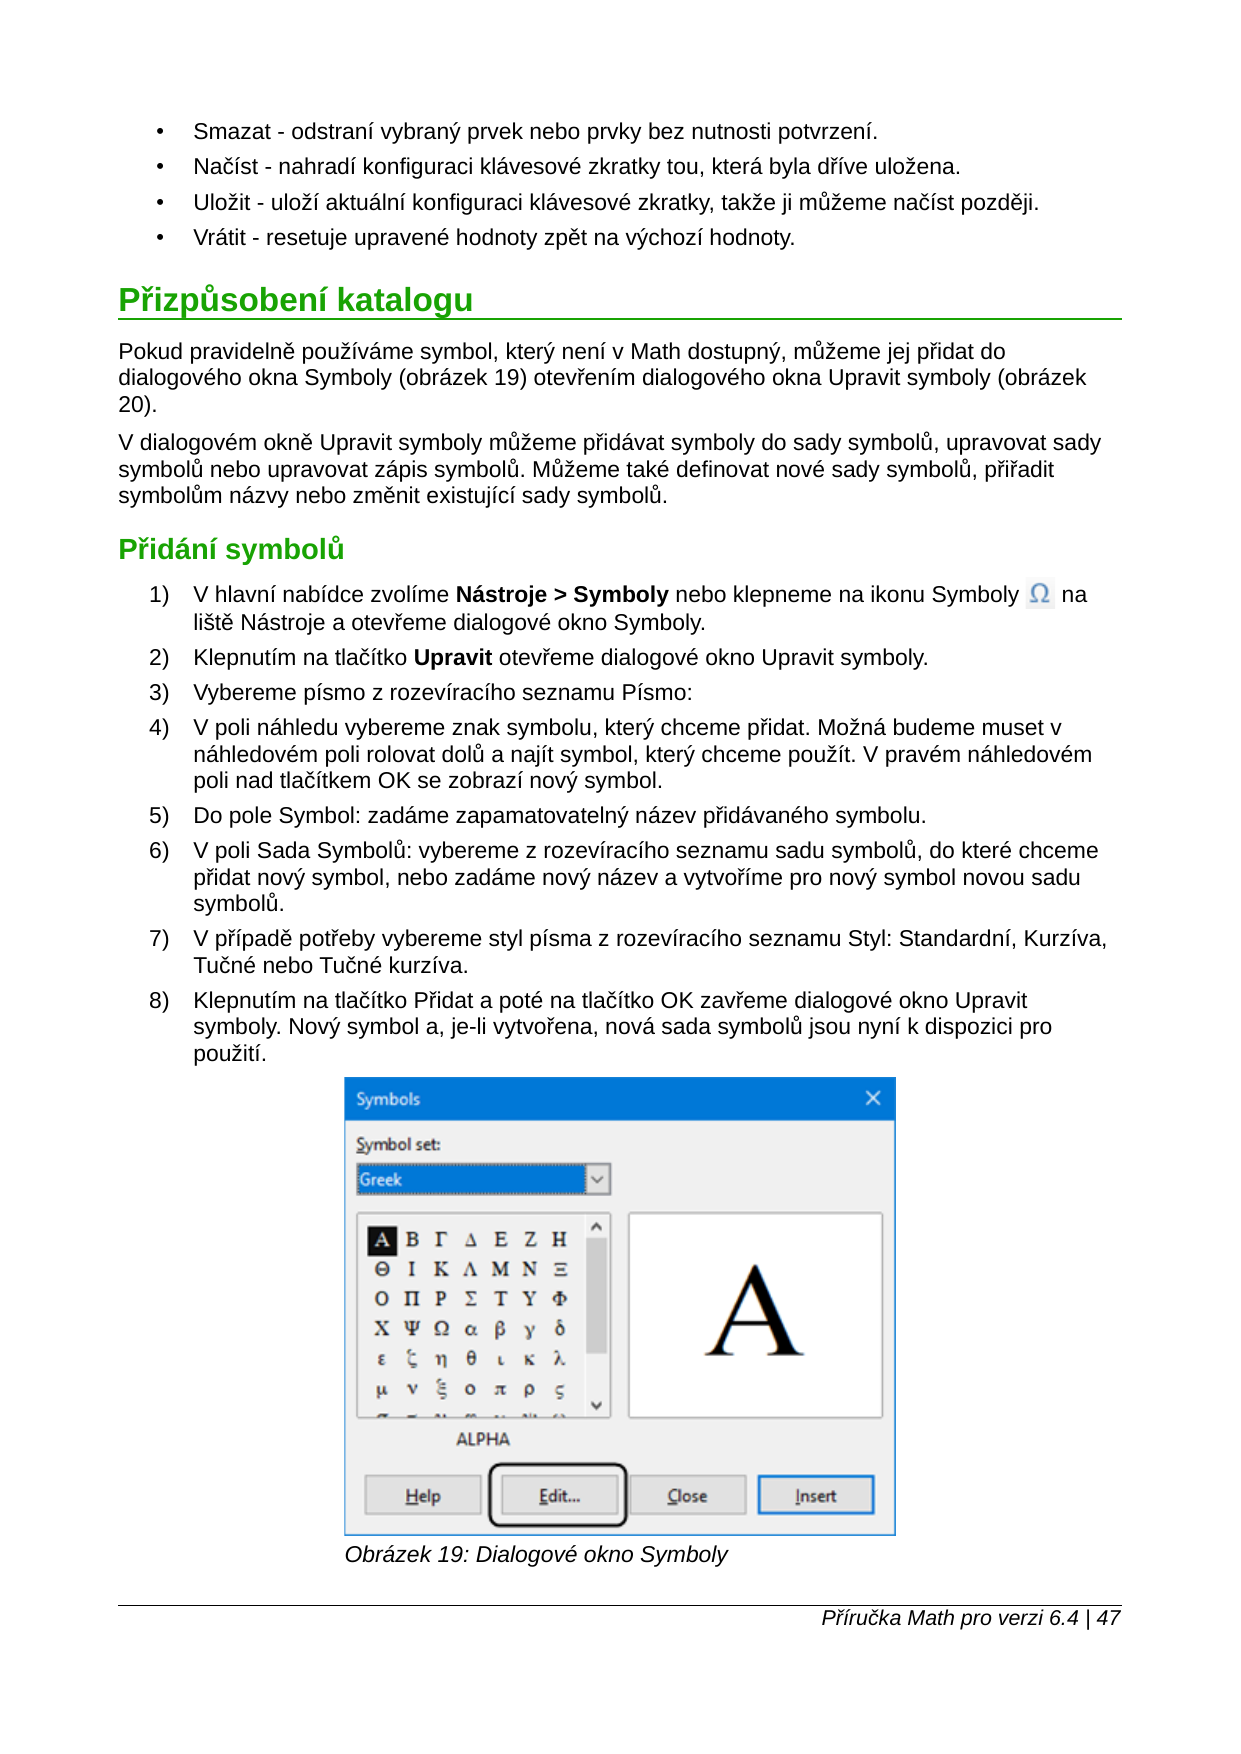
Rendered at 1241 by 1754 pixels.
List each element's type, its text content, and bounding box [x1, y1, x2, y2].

text Obrázek 19: Dialogové okno Symboly [344, 1536, 896, 1567]
list V poli náhledu vybereme znak symbolu, který chceme přidat. Možná budeme muset v náhledovém poli rolovat dolů a najít symbol, který chceme použít. V pravém náhledovém poli nad tlačítkem OK se zobrazí nový symbol. [169, 714, 1122, 793]
list Vrátit - resetuje upravené hodnoty zpět na výchozí hodnoty. [156, 224, 1122, 250]
text V dialogovém okně Upravit symboly můžeme přidávat symboly do sady symbolů, upravovat sady symbolů nebo upravovat zápis symbolů. Můžeme také definovat nové sady symbolů, přiřadit symbolům názvy nebo změnit existující sady symbolů. [118, 429, 1122, 508]
list Uložit - uloží aktuální konfiguraci klávesové zkratky, takže ji můžeme načíst později. [156, 188, 1122, 215]
picture [344, 1077, 896, 1536]
list Smazat - odstraní vybraný prvek nebo prvky bez nutnosti potvrzení. [156, 118, 1122, 144]
list Načíst - nahradí konfiguraci klávesové zkratky tou, která byla dříve uložena. [156, 153, 1122, 180]
list Klepnutím na tlačítko Upravit otevřeme dialogové okno Upravit symboly. [169, 644, 1122, 670]
list Do pole Symbol: zadáme zapamatovatelný název přidávaného symbolu. [169, 802, 1122, 828]
list Klepnutím na tlačítko Přidat a poté na tlačítko OK zavřeme dialogové okno Upravit symboly. Nový symbol a, je-li vytvořena, nová sada symbolů jsou nyní k dispozici pro použití. [169, 987, 1122, 1066]
list V poli Sada Symbolů: vybereme z rozevíracího seznamu sadu symbolů, do které chceme přidat nový symbol, nebo zadáme nový název a vytvoříme pro nový symbol novou sadu symbolů. [169, 837, 1122, 916]
list Vybereme písmo z rozevíracího seznamu Písmo: [169, 679, 1122, 705]
subtitle Přidání symbolů [118, 532, 1122, 566]
list V případě potřeby vybereme styl písma z rozevíracího seznamu Styl: Standardní, Kurzíva, Tučné nebo Tučné kurzíva. [169, 925, 1122, 978]
picture [1025, 577, 1056, 609]
subtitle Přizpůsobení katalogu [118, 279, 1122, 318]
text Pokud pravidelně používáme symbol, který není v Math dostupný, můžeme jej přidat do dialogového okna Symboly (obrázek 19) otevřením dialogového okna Upravit symboly (obrázek 20). [118, 338, 1122, 417]
list V hlavní nabídce zvolíme Nástroje > Symboly nebo klepneme na ikonu Symboly na liště Nástroje a otevřeme dialogové okno Symboly. [169, 577, 1122, 635]
